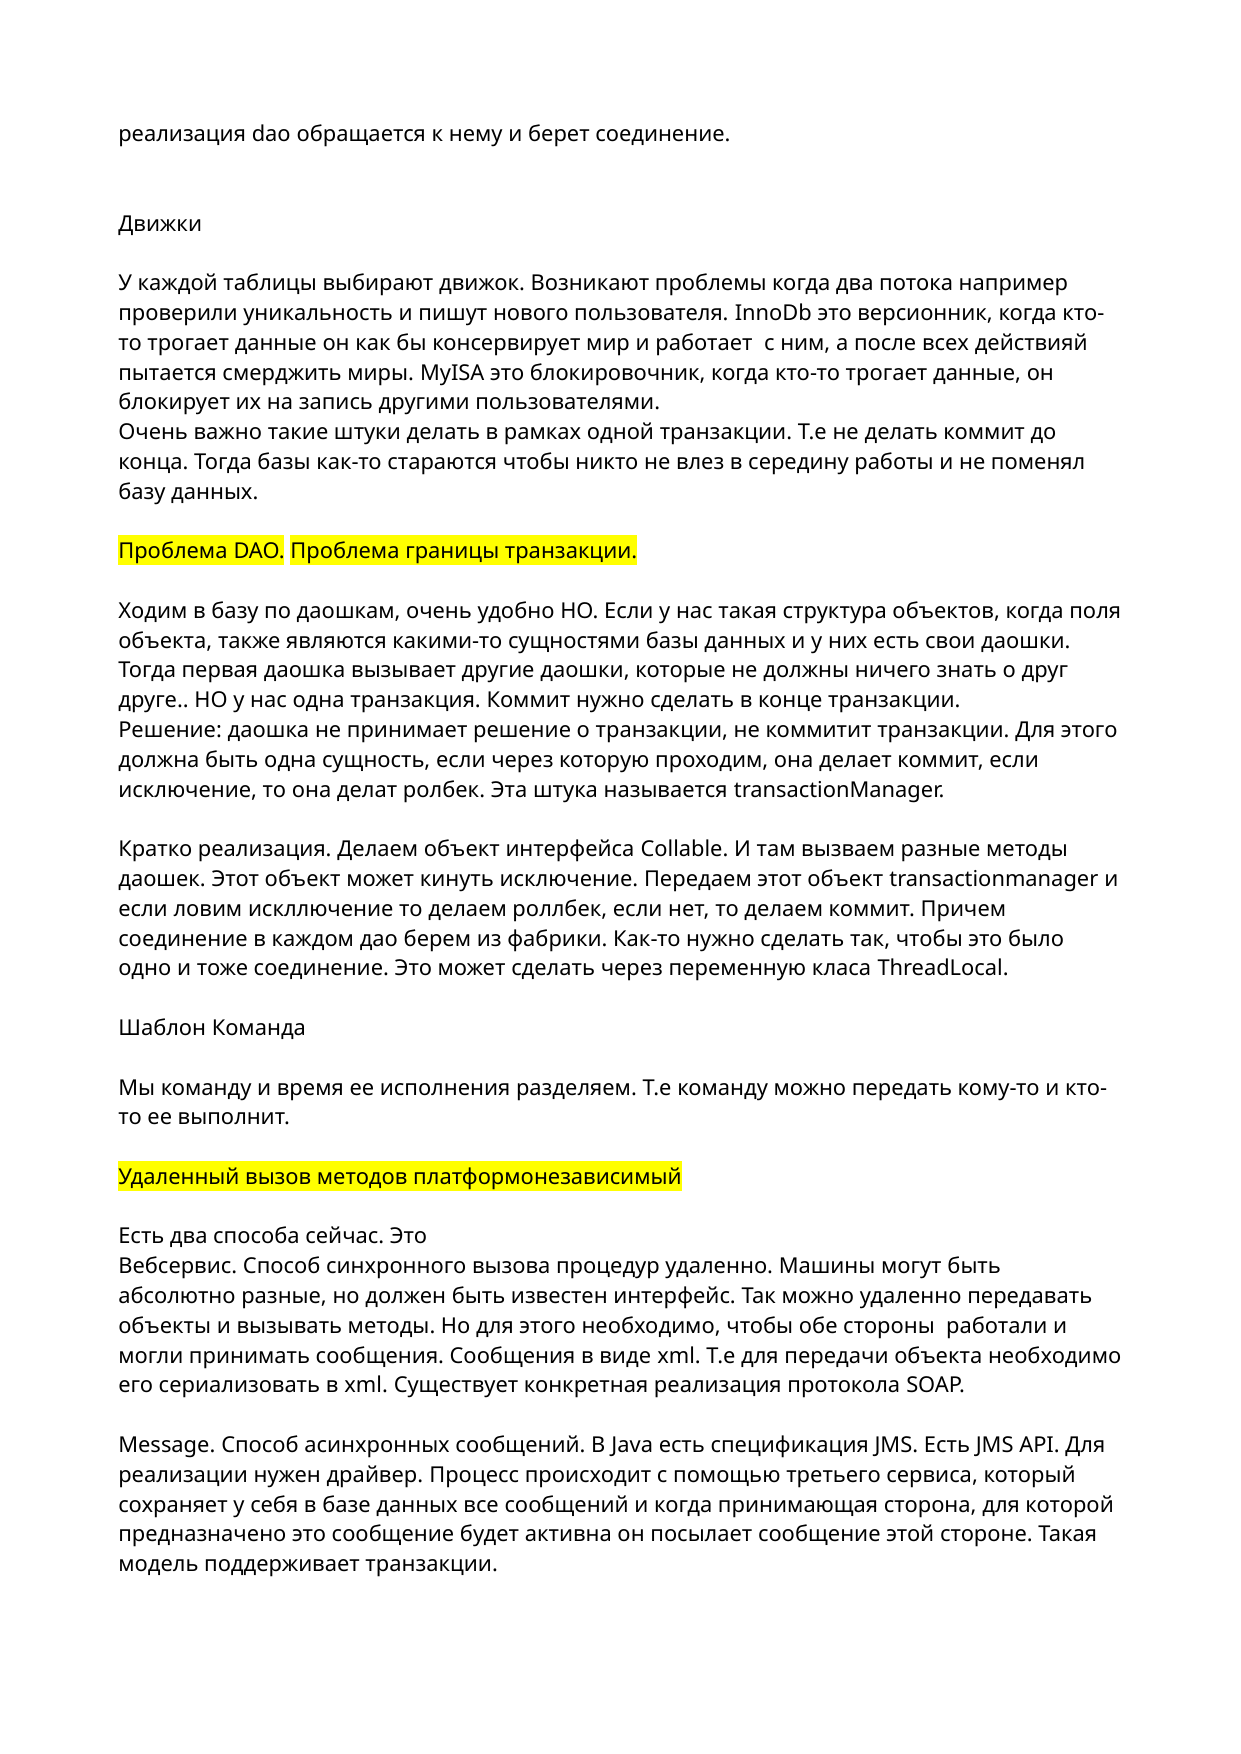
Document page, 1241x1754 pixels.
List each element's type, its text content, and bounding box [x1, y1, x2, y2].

text реализация dao обращается к нему и берет соединение. [118, 118, 1122, 148]
text Шаблон Команда [118, 1012, 1122, 1042]
text Есть два способа сейчас. Это [118, 1220, 1122, 1250]
text Message. Способ асинхронных сообщений. В Java есть спецификация JMS. Есть JMS API. Для реализации нужен драйвер. Процесс происходит с помощью третьего сервиса, который сохраняет у себя в базе данных все сообщений и когда принимающая сторона, для которой предназначено это сообщение будет активна он посылает сообщение этой стороне. Такая модель поддерживает транзакции. [118, 1429, 1122, 1578]
text Решение: даошка не принимает решение о транзакции, не коммитит транзакции. Для этого должна быть одна сущность, если через которую проходим, она делает коммит, если исключение, то она делат ролбек. Эта штука называется transactionManager. [118, 714, 1122, 803]
text Ходим в базу по даошкам, очень удобно НО. Если у нас такая структура объектов, когда поля объекта, также являются какими-то сущностями базы данных и у них есть свои даошки. Тогда первая даошка вызывает другие даошки, которые не должны ничего знать о друг друге.. НО у нас одна транзакция. Коммит нужно сделать в конце транзакции. [118, 595, 1122, 714]
text Проблема DAO. Проблема границы транзакции. [118, 535, 1122, 565]
text Движки [118, 207, 1122, 237]
text Мы команду и время ее исполнения разделяем. Т.е команду можно передать кому-то и кто-то ее выполнит. [118, 1071, 1122, 1131]
text Вебсервис. Способ синхронного вызова процедур удаленно. Машины могут быть абсолютно разные, но должен быть известен интерфейс. Так можно удаленно передавать объекты и вызывать методы. Но для этого необходимо, чтобы обе стороны работали и могли принимать сообщения. Сообщения в виде xml. Т.е для передачи объекта необходимо его сериализовать в xml. Существует конкретная реализация протокола SOAP. [118, 1250, 1122, 1399]
text Очень важно такие штуки делать в рамках одной транзакции. Т.е не делать коммит до конца. Тогда базы как-то стараются чтобы никто не влез в середину работы и не поменял базу данных. [118, 416, 1122, 505]
text Удаленный вызов методов платформонезависимый [118, 1161, 1122, 1191]
text Кратко реализация. Делаем объект интерфейса Collable. И там вызваем разные методы даошек. Этот объект может кинуть исключение. Передаем этот объект transactionmanager и если ловим искллючение то делаем роллбек, если нет, то делаем коммит. Причем соединение в каждом дао берем из фабрики. Как-то нужно сделать так, чтобы это было одно и тоже соединение. Это может сделать через переменную класа ThreadLocal. [118, 833, 1122, 982]
text У каждой таблицы выбирают движок. Возникают проблемы когда два потока например проверили уникальность и пишут нового пользователя. InnoDb это версионник, когда кто-то трогает данные он как бы консервирует мир и работает с ним, а после всех действияй пытается смерджить миры. MyISA это блокировочник, когда кто-то трогает данные, он блокирует их на запись другими пользователями. [118, 267, 1122, 416]
